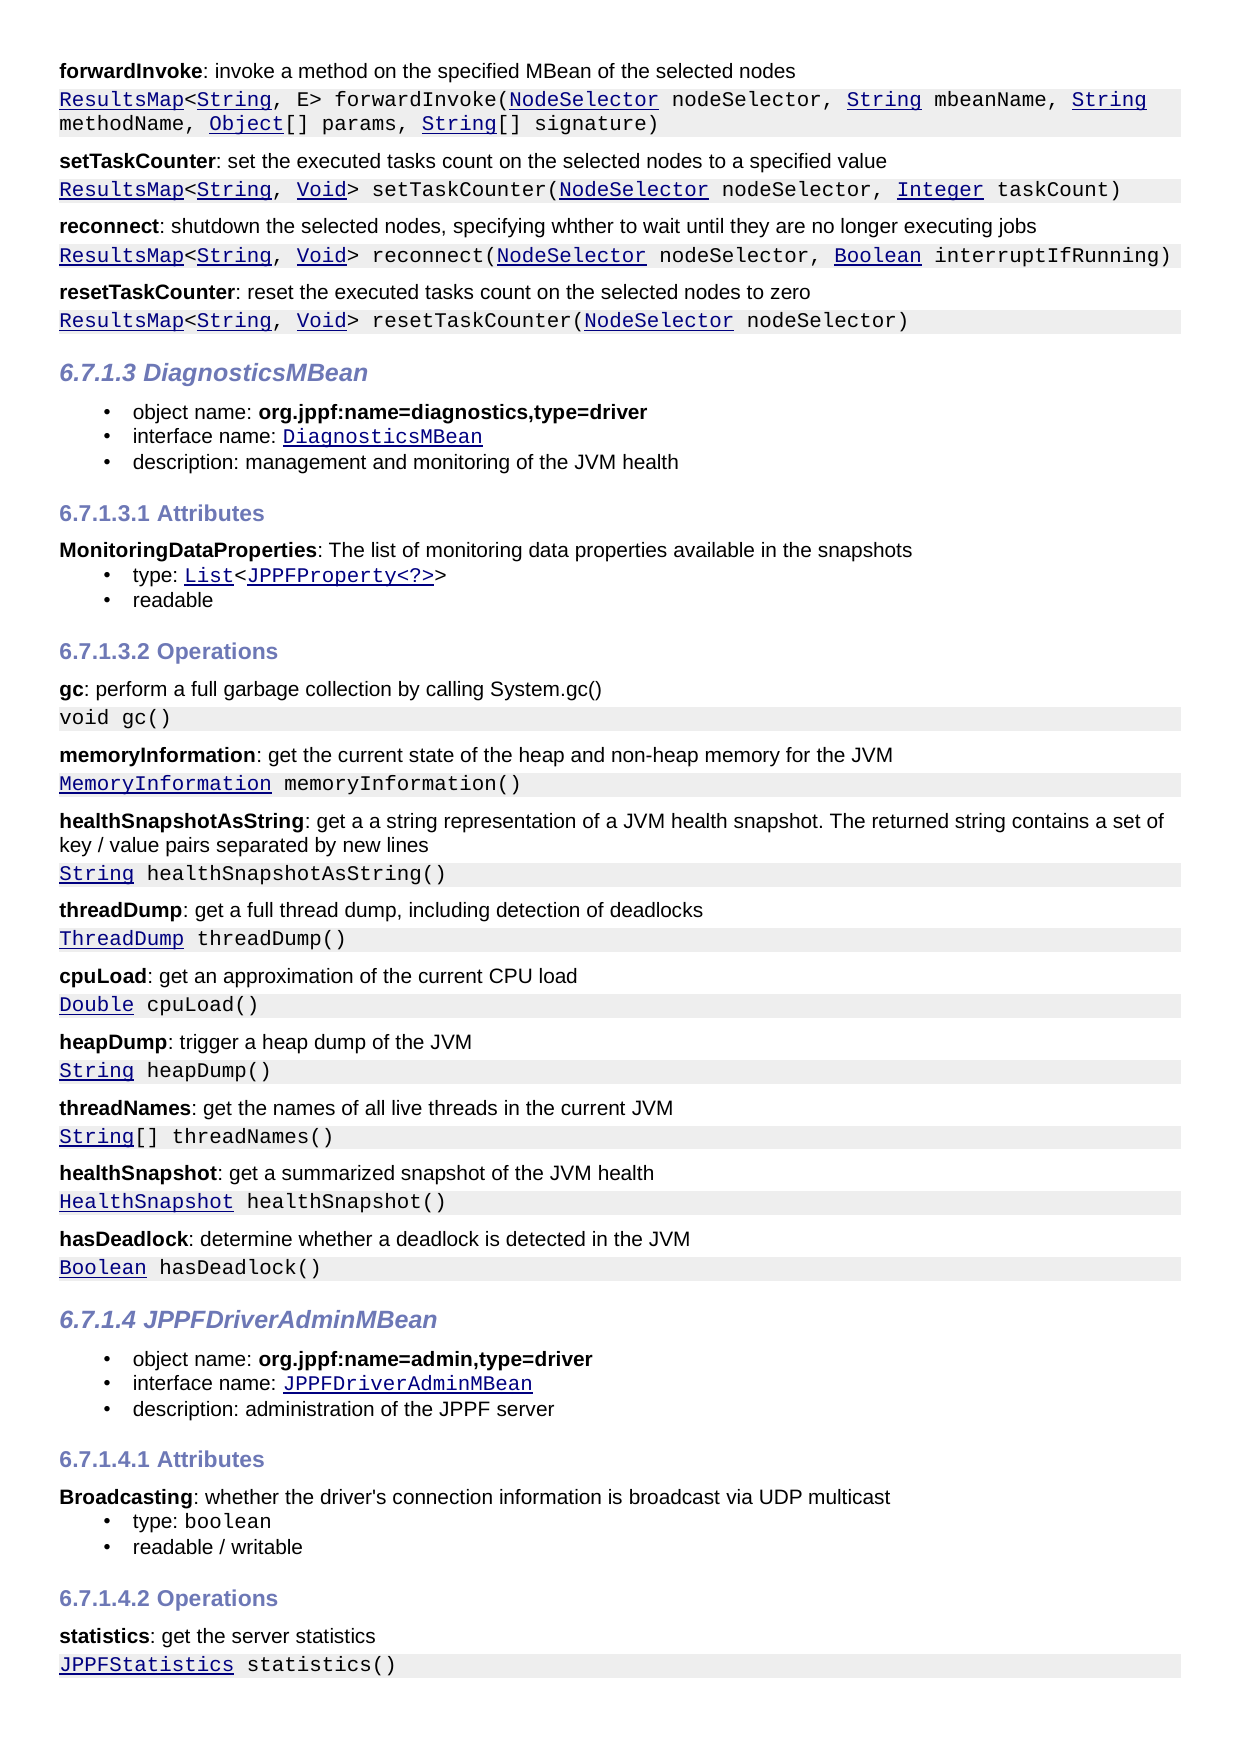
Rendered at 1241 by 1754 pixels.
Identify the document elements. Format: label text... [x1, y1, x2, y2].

text statistics: get the server statistics [59, 1624, 1181, 1648]
text String healthSnapshotAsString() [59, 863, 1181, 887]
text ResultsMap<String, E> forwardInvoke(NodeSelector nodeSelector, String mbeanName, String methodName, Object[] params, String[] signature) [59, 89, 1181, 137]
text String[] threadNames() [59, 1126, 1181, 1149]
text healthSnapshot: get a summarized snapshot of the JVM health [59, 1161, 1181, 1185]
text String heapDump() [59, 1060, 1181, 1084]
list description: administration of the JPPF server [103, 1397, 1181, 1421]
list type: boolean [103, 1509, 1181, 1535]
text MemoryInformation memoryInformation() [59, 773, 1181, 797]
text ResultsMap<String, Void> setTaskCounter(NodeSelector nodeSelector, Integer taskCount) [59, 179, 1181, 203]
text void gc() [59, 707, 1181, 731]
text memoryInformation: get the current state of the heap and non-heap memory for the JVM [59, 743, 1181, 767]
list object name: org.jppf:name=diagnostics,type=driver [103, 400, 1181, 424]
text forwardInvoke: invoke a method on the specified MBean of the selected nodes [59, 59, 1181, 83]
text ThreadDump threadDump() [59, 928, 1181, 952]
text ResultsMap<String, Void> resetTaskCounter(NodeSelector nodeSelector) [59, 310, 1181, 334]
text setTaskCounter: set the executed tasks count on the selected nodes to a specified value [59, 149, 1181, 173]
subtitle Attributes [59, 1446, 1181, 1473]
list interface name: JPPFDriverAdminMBean [103, 1371, 1181, 1397]
text resetTaskCounter: reset the executed tasks count on the selected nodes to zero [59, 280, 1181, 304]
subtitle Operations [59, 1584, 1181, 1611]
list readable [103, 588, 1181, 612]
text Double cpuLoad() [59, 994, 1181, 1018]
list object name: org.jppf:name=admin,type=driver [103, 1347, 1181, 1371]
list readable / writable [103, 1535, 1181, 1559]
text Boolean hasDeadlock() [59, 1257, 1181, 1281]
text threadNames: get the names of all live threads in the current JVM [59, 1096, 1181, 1119]
text cpuLoad: get an approximation of the current CPU load [59, 964, 1181, 988]
text healthSnapshotAsString: get a a string representation of a JVM health snapshot. The returned string contains a set of key / value pairs separated by new lines [59, 808, 1181, 857]
subtitle Operations [59, 637, 1181, 664]
subtitle Attributes [59, 499, 1181, 526]
text gc: perform a full garbage collection by calling System.gc() [59, 677, 1181, 701]
text threadDump: get a full thread dump, including detection of deadlocks [59, 898, 1181, 922]
subtitle JPPFDriverAdminMBean [59, 1305, 1181, 1334]
text ResultsMap<String, Void> reconnect(NodeSelector nodeSelector, Boolean interruptIfRunning) [59, 244, 1181, 268]
text reconnect: shutdown the selected nodes, specifying whther to wait until they are no longer executing jobs [59, 214, 1181, 238]
text MonitoringDataProperties: The list of monitoring data properties available in the snapshots [59, 538, 1181, 562]
text JPPFStatistics statistics() [59, 1654, 1181, 1678]
text hasDeadlock: determine whether a deadlock is detected in the JVM [59, 1227, 1181, 1251]
list description: management and monitoring of the JVM health [103, 450, 1181, 474]
text heapDump: trigger a heap dump of the JVM [59, 1030, 1181, 1054]
list interface name: DiagnosticsMBean [103, 424, 1181, 450]
text Broadcasting: whether the driver's connection information is broadcast via UDP multicast [59, 1485, 1181, 1509]
subtitle DiagnosticsMBean [59, 358, 1181, 387]
list type: List<JPPFProperty<?>> [103, 562, 1181, 588]
text HealthSnapshot healthSnapshot() [59, 1191, 1181, 1215]
